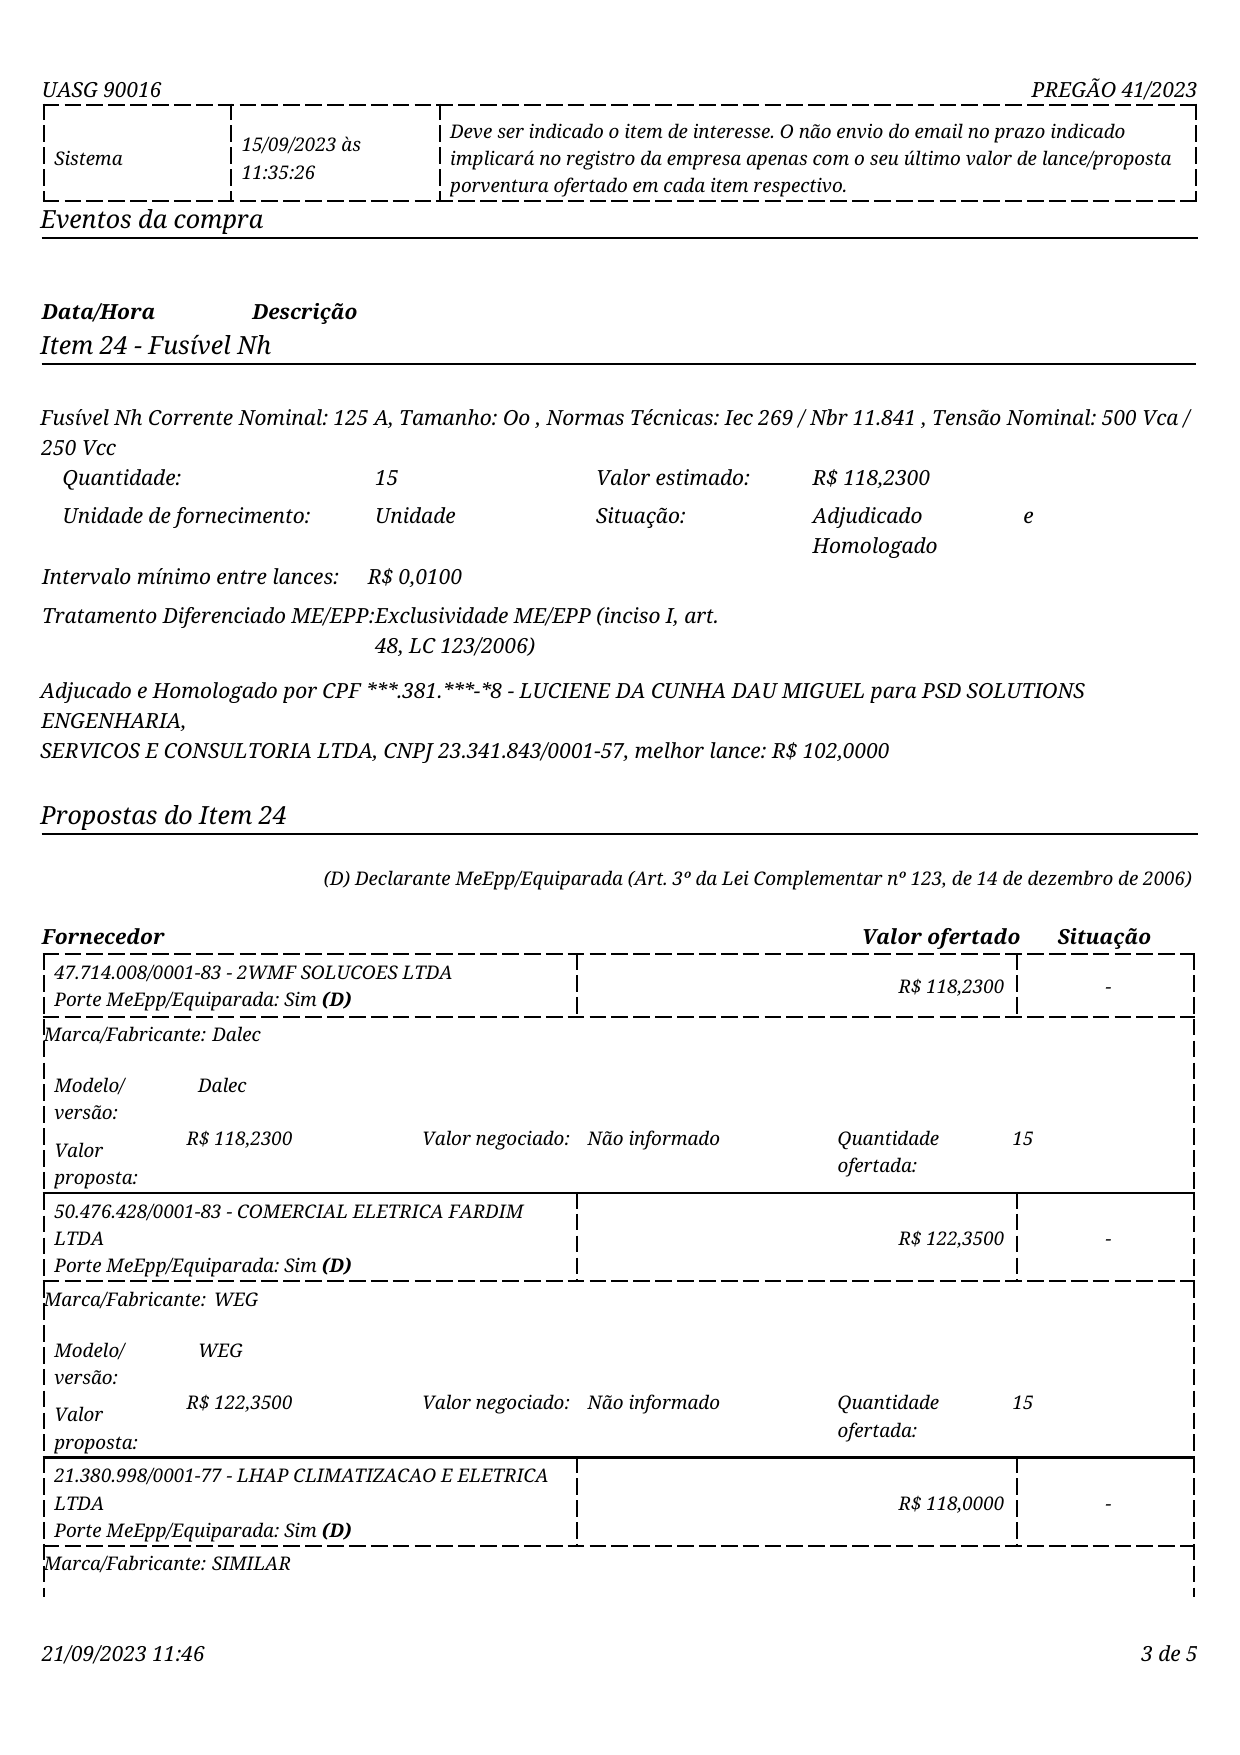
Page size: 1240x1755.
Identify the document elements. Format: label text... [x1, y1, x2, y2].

table_cell 21.380.998/0001-77 - LHAP CLIMATIZACAO E ELETRICA LTDA Porte MeEpp/Equiparada: Sim (D) [44, 1459, 577, 1544]
table_header 47.714.008/0001-83 - 2WMF SOLUCOES LTDA Porte MeEpp/Equiparada: Sim (D) [44, 953, 577, 1016]
table_cell Não informado [577, 1119, 837, 1192]
table_header [577, 953, 837, 1016]
table_cell Quantidade ofertada: [838, 1119, 1002, 1192]
table_cell Deve ser indicado o item de interesse. O não envio do email no prazo indicado implicará no registro da empresa apenas com o seu último valor de lance/proposta porventura ofertado em cada item respectivo. [440, 104, 1196, 200]
table_cell [1017, 1194, 1053, 1280]
table_cell [1053, 1119, 1194, 1192]
table_cell [577, 1016, 837, 1068]
table_cell Marca/Fabricante: SIMILAR [44, 1545, 577, 1597]
table_header [1017, 953, 1053, 1016]
text Fusível Nh Corrente Nominal: 125 A, Tamanho: Oo , Normas Técnicas: Iec 269 / Nbr 11.841 , Tensão Nominal: 500 Vca / 250 Vcc [40, 403, 1200, 461]
table_cell Modelo/versão: Valor proposta: [44, 1068, 186, 1192]
table_header R$ 118,2300 [838, 953, 1017, 1016]
table_header Valor estimado: Situação: [596, 463, 812, 562]
table_cell [1053, 1280, 1194, 1333]
table_cell [1053, 1016, 1194, 1068]
table_cell Marca/Fabricante: Dalec [44, 1016, 577, 1068]
text Propostas do Item 24 [40, 798, 1200, 832]
text Adjucado e Homologado por CPF ***.381.***-*8 - LUCIENE DA CUNHA DAU MIGUEL para PSD SOLUTIONS ENGENHARIA, [40, 677, 1200, 734]
text Item 24 - Fusível Nh [40, 328, 1200, 362]
text Data/Hora Descrição [42, 297, 1200, 325]
table_cell Quantidade ofertada: [838, 1383, 1002, 1456]
table_cell [1017, 1459, 1053, 1544]
table_cell - [1053, 1459, 1194, 1544]
table_cell R$ 118,2300 Valor negociado: [186, 1119, 577, 1192]
table_cell [838, 1280, 1053, 1333]
text SERVICOS E CONSULTORIA LTDA, CNPJ 23.341.843/0001-57, melhor lance: R$ 102,0000 [40, 736, 1200, 765]
table_cell R$ 122,3500 [838, 1194, 1017, 1280]
table_cell 15 [1002, 1119, 1053, 1192]
table_cell [1053, 1068, 1194, 1119]
table_cell [577, 1280, 837, 1333]
table_cell [838, 1545, 1053, 1597]
text Eventos da compra [40, 202, 1200, 236]
table_header R$ 118,2300 Adjudicado e Homologado [813, 463, 1036, 562]
table_cell Sistema [44, 104, 231, 200]
table_header - [1053, 953, 1194, 1016]
table_cell [1053, 1383, 1194, 1456]
table_cell WEG [186, 1333, 577, 1383]
table_cell 15 [1002, 1383, 1053, 1456]
table_cell Dalec [186, 1068, 577, 1119]
table_cell [1053, 1333, 1194, 1383]
table_cell [838, 1016, 1053, 1068]
text Intervalo mínimo entre lances: R$ 0,0100 [42, 562, 1200, 590]
table_cell Modelo/versão: Valor proposta: [44, 1333, 186, 1456]
table_cell Não informado [577, 1383, 837, 1456]
table_header 15 Unidade [375, 463, 596, 562]
table_header Quantidade: Unidade de fornecimento: [63, 463, 375, 562]
table_cell 50.476.428/0001-83 - COMERCIAL ELETRICA FARDIM LTDA Porte MeEpp/Equiparada: Sim (D) [44, 1194, 577, 1280]
text Tratamento Diferenciado ME/EPP: Exclusividade ME/EPP (inciso I, art. [42, 601, 1200, 629]
table_cell - [1053, 1194, 1194, 1280]
text 48, LC 123/2006) [375, 631, 1200, 660]
table_cell [577, 1545, 837, 1597]
table_cell [1053, 1545, 1194, 1597]
table_cell R$ 118,0000 [838, 1459, 1017, 1544]
table_cell Marca/Fabricante: WEG [44, 1280, 577, 1333]
text (D) Declarante MeEpp/Equiparada (Art. 3º da Lei Complementar nº 123, de 14 de dezembro de 2006) [42, 865, 1194, 891]
table_cell [838, 1333, 1053, 1383]
table_cell 15/09/2023 às 11:35:26 [231, 104, 439, 200]
table_cell [577, 1194, 837, 1280]
table_cell [577, 1068, 837, 1119]
text Fornecedor Valor ofertado Situação [42, 922, 1200, 951]
table_cell [838, 1068, 1053, 1119]
table_cell R$ 122,3500 Valor negociado: [186, 1383, 577, 1456]
table_cell [577, 1333, 837, 1383]
table_cell [577, 1459, 837, 1544]
